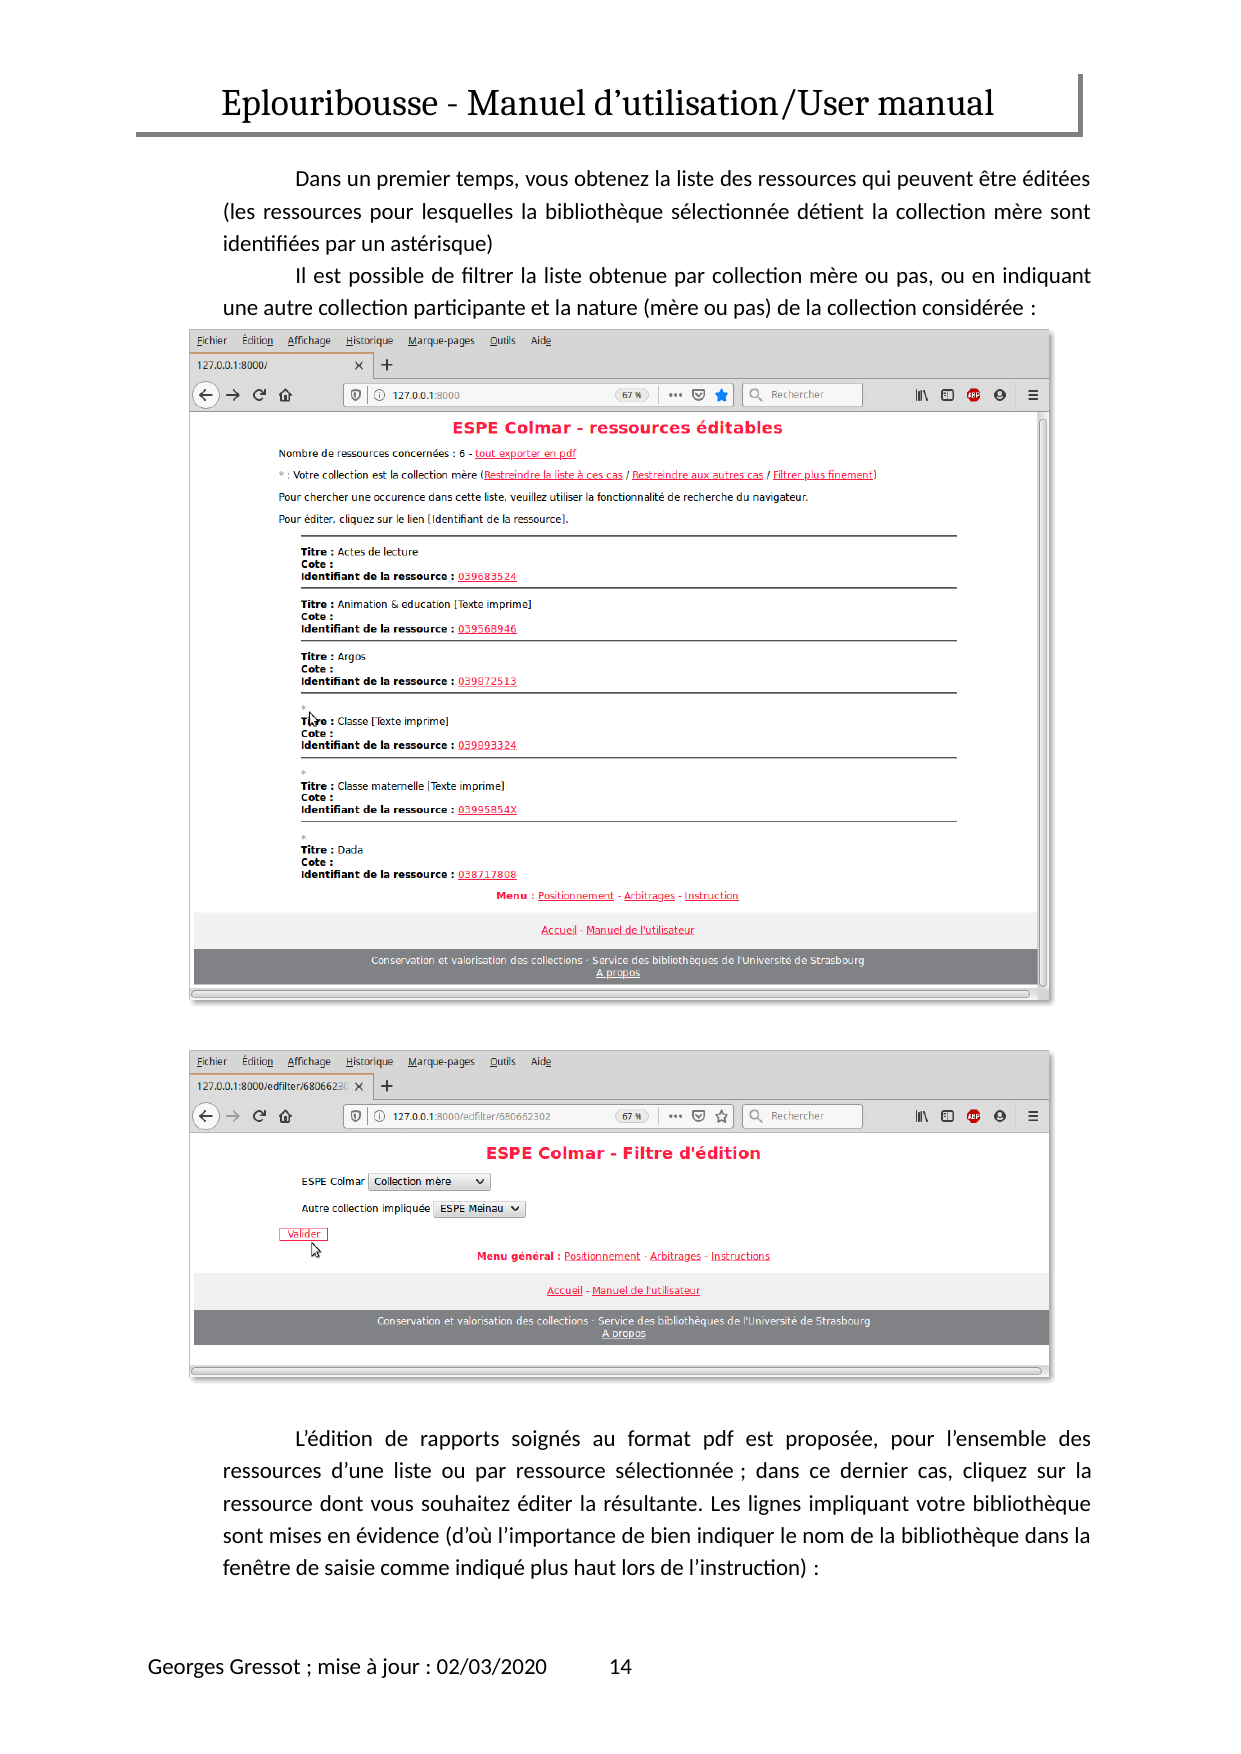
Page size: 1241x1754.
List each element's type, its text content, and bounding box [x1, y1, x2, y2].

picture [185, 325, 1055, 1007]
list L’édition de rapports soignés au format pdf est proposée, pour l’ensemble des ressources d’une liste ou par ressource sélectionnée ; dans ce dernier cas, cliquez sur la ressource dont vous souhaitez éditer la résultante. Les lignes impliquant votre bibliothèque sont mises en évidence (d’où l’importance de bien indiquer le nom de la bibliothèque dans la fenêtre de saisie comme indiqué plus haut lors de l’instruction) : [223, 1424, 1093, 1581]
picture [185, 1047, 1055, 1384]
list Dans un premier temps, vous obtenez la liste des ressources qui peuvent être éditées (les ressources pour lesquelles la bibliothèque sélectionnée détient la collection mère sont identifiées par un astérisque) [223, 164, 1093, 257]
list Il est possible de filtrer la liste obtenue par collection mère ou pas, ou en indiquant une autre collection participante et la nature (mère ou pas) de la collection considérée : [223, 261, 1093, 321]
